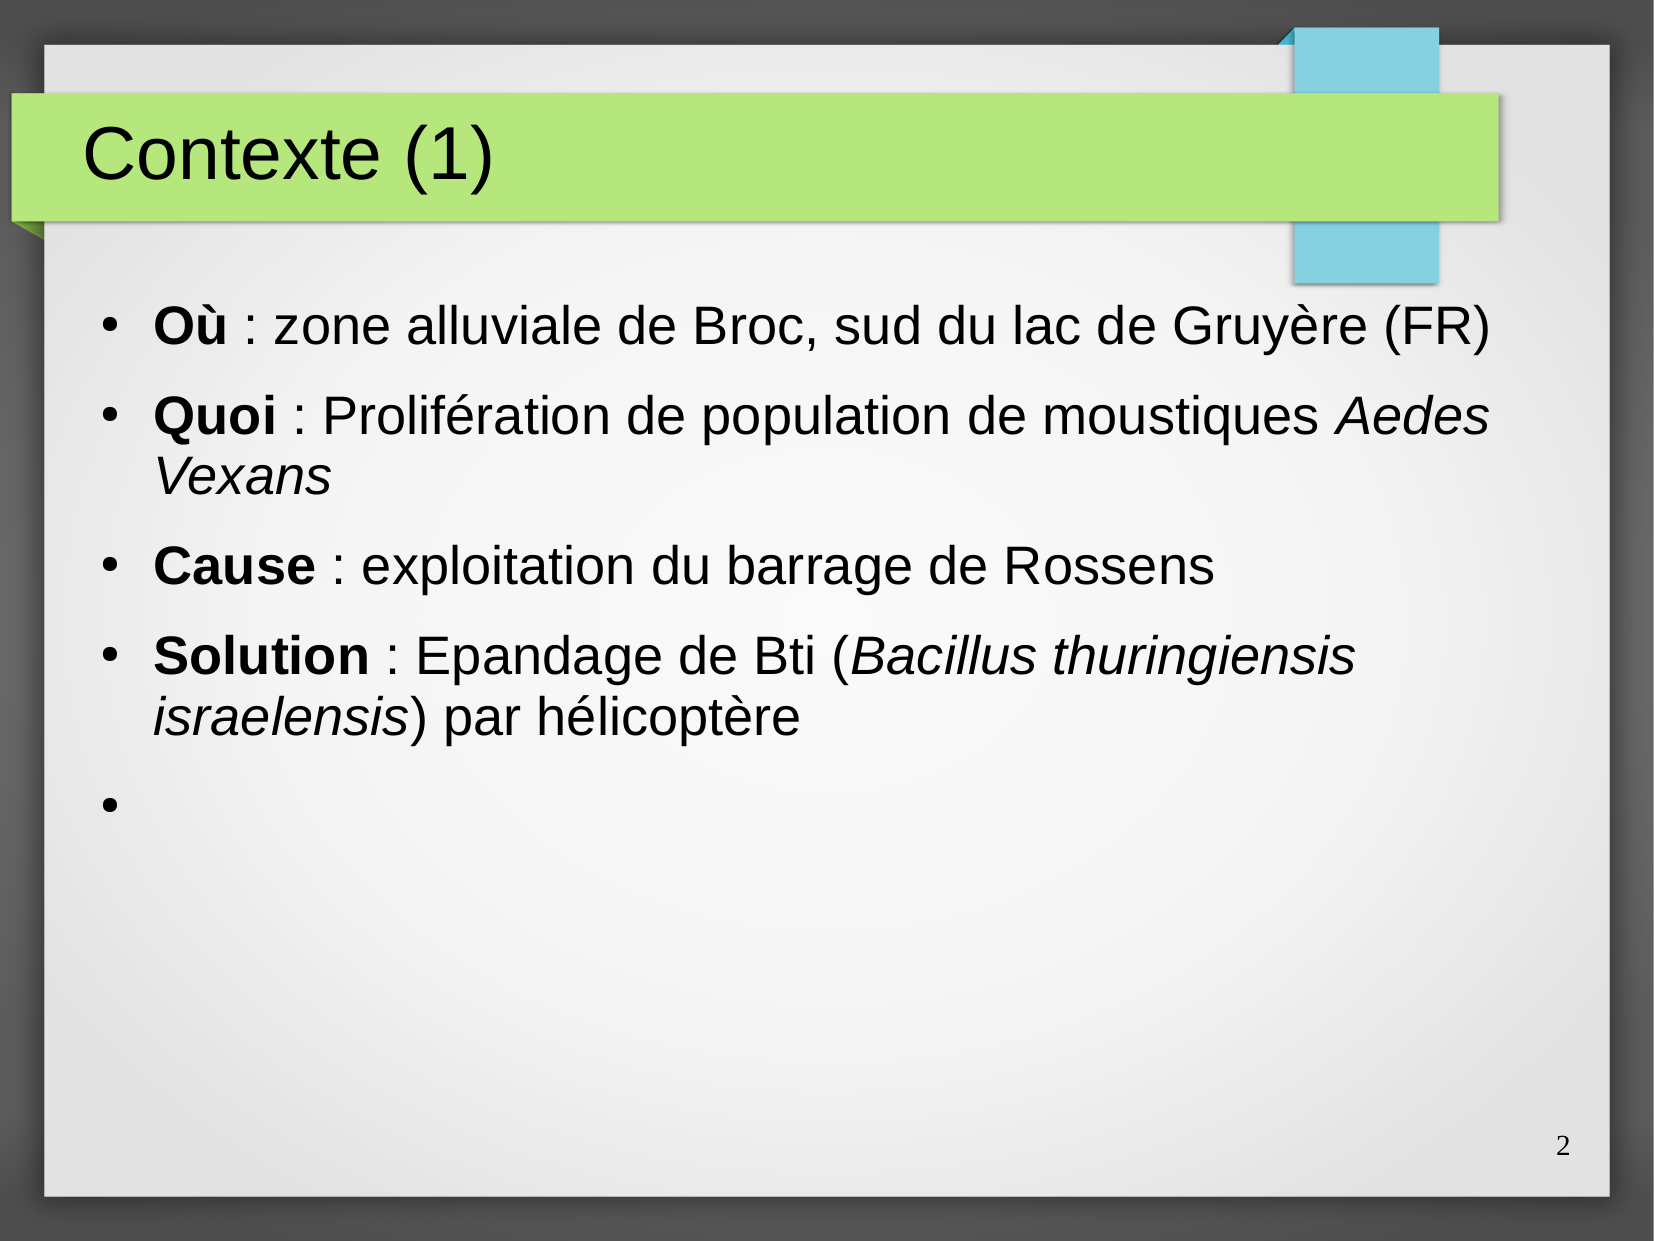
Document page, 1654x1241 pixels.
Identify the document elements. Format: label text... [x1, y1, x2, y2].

picture [0, 0, 1654, 1241]
title Contexte (1) [82, 94, 1264, 213]
list Où : zone alluviale de Broc, sud du lac de Gruyère (FR) Quoi : Prolifération de population de moustiques Aedes Vexans Cause : exploitation du barrage de Rossens Solution : Epandage de Bti (Bacillus thuringiensis israelensis) par hélicoptère [82, 295, 1571, 1015]
